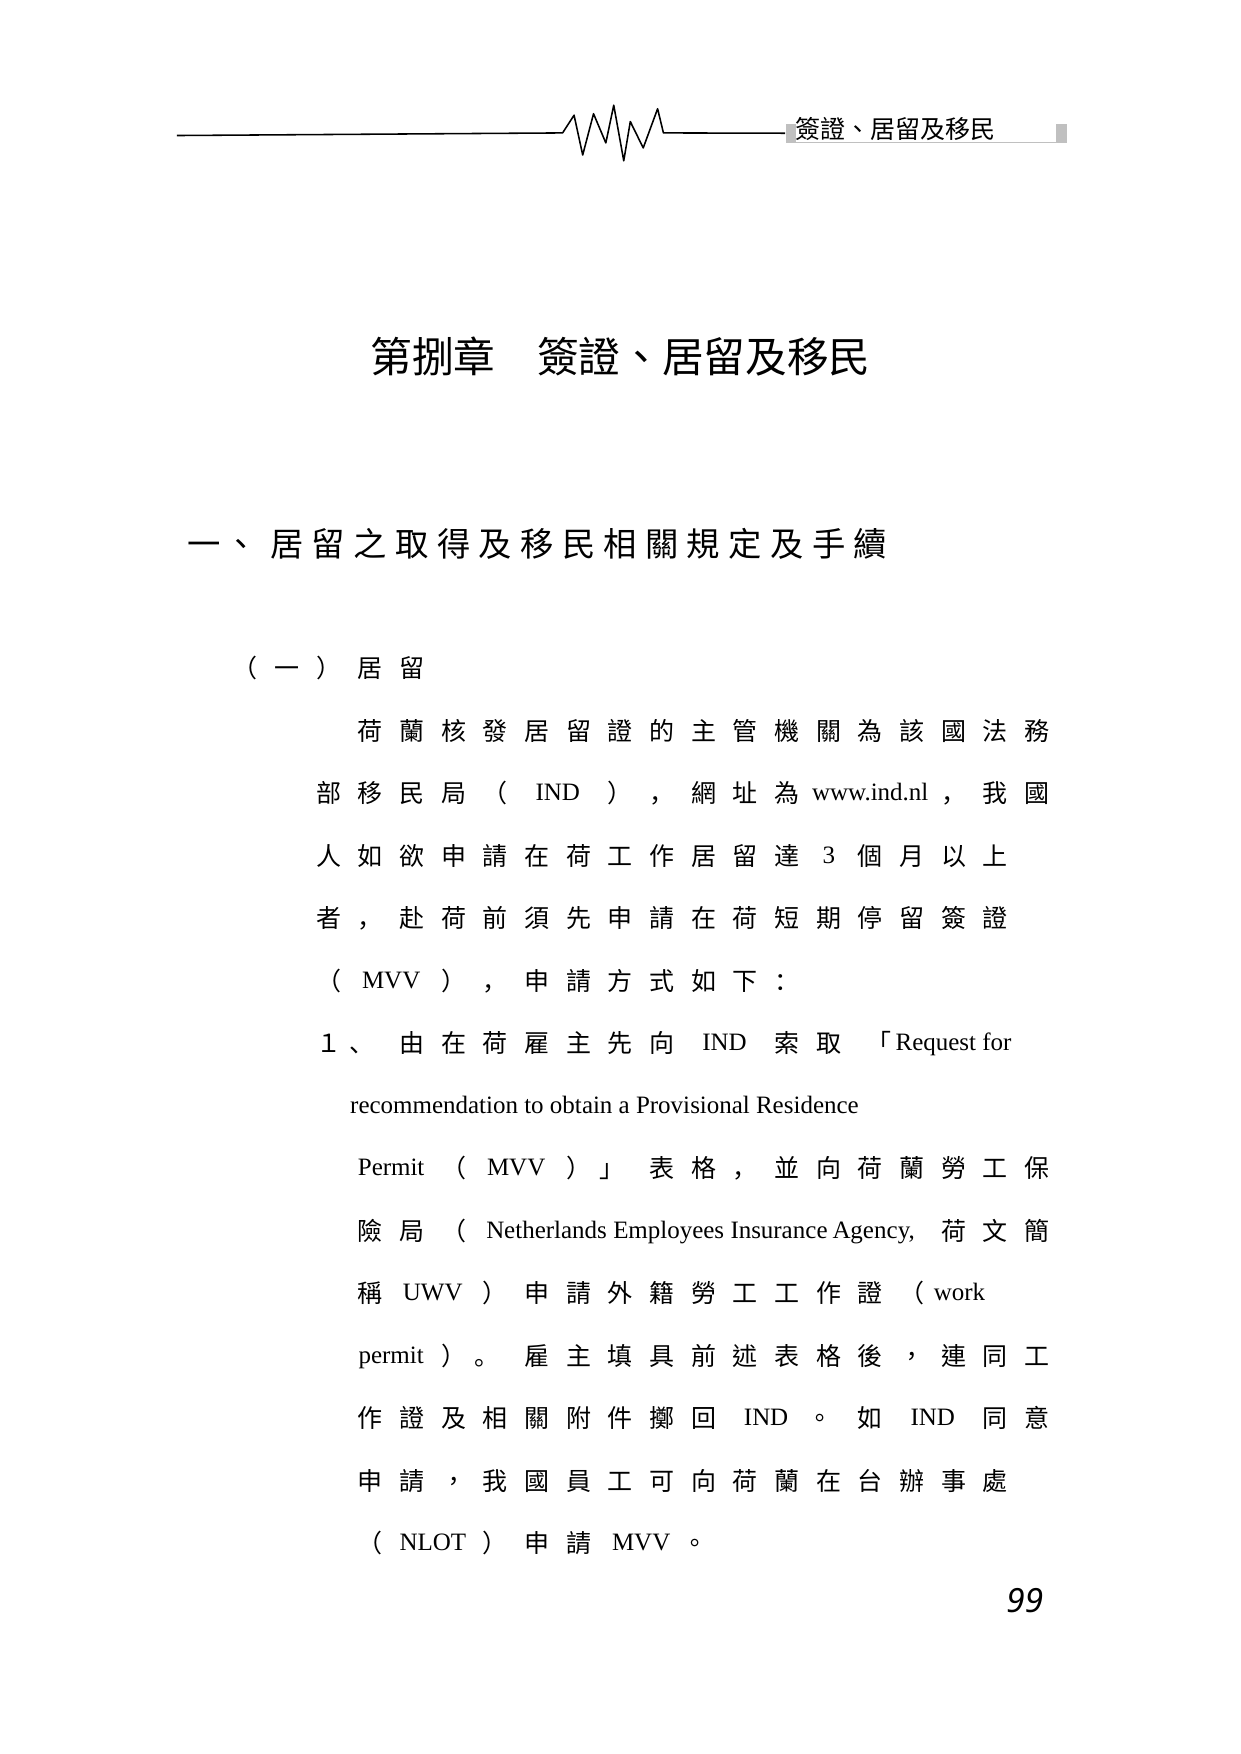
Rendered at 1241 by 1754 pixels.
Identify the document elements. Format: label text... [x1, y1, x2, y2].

text 一、居留之取得及移民相關規定及手續 [183, 500, 1058, 563]
text １、由在荷雇主先向IND索取「Request for recommendation to obtain a Provisional Residence Permit（MVV）」表格，並向荷蘭勞工保險局（Netherlands Employees Insurance Agency, 荷文簡稱UWV）申請外籍勞工工作證（work permit）。雇主填具前述表格後，連同工作證及相關附件擲回IND。如IND同意申請，我國員工可向荷蘭在台辦事處（NLOT）申請MVV。 [281, 1000, 1058, 1563]
text 荷蘭核發居留證的主管機關為該國法務部移民局（IND），網址為www.ind.nl，我國人如欲申請在荷工作居留達3個月以上者，赴荷前須先申請在荷短期停留簽證（MVV），申請方式如下： [281, 688, 1058, 1000]
text 第捌章 簽證、居留及移民 [183, 313, 1058, 375]
text （一）居留 [207, 625, 1058, 688]
